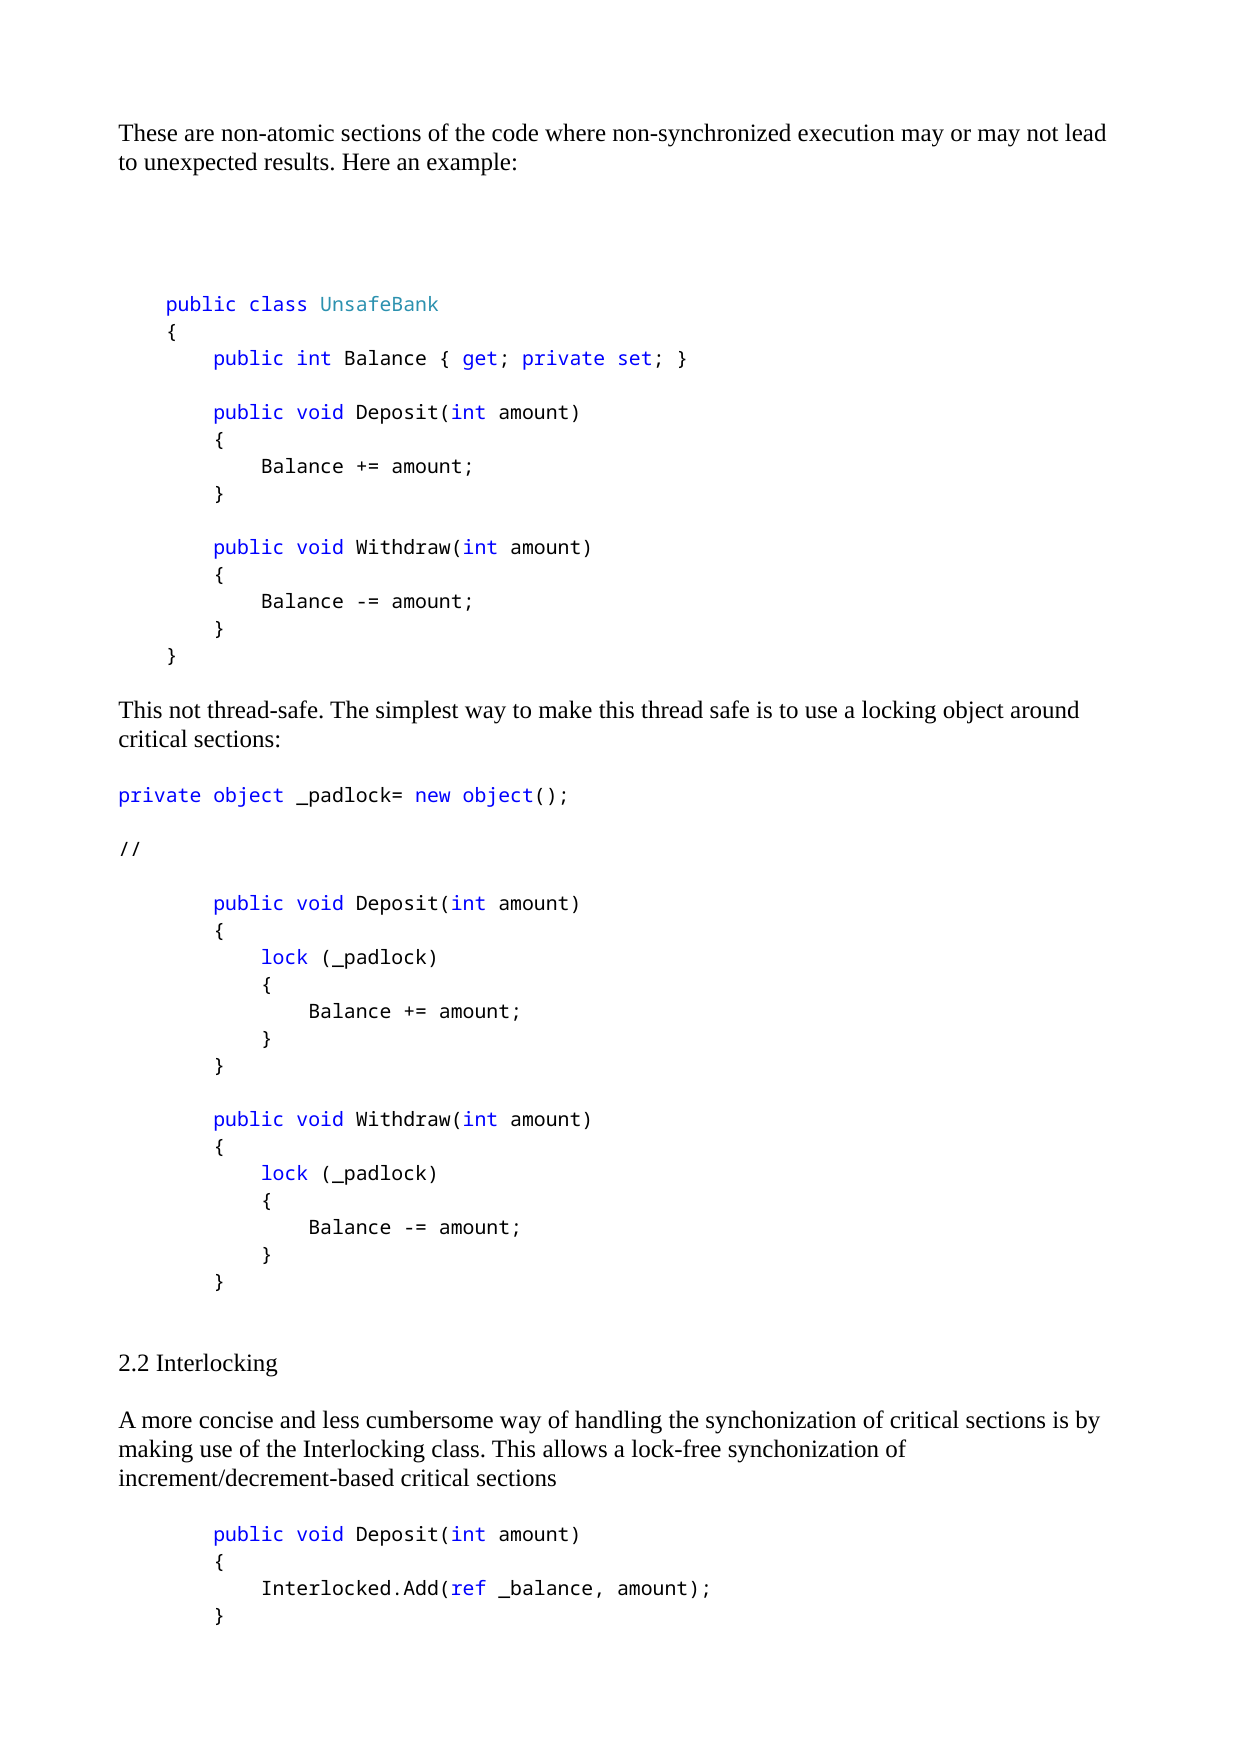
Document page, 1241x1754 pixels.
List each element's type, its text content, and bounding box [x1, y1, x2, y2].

text lock (_padlock) [118, 943, 1122, 970]
text { [118, 970, 1122, 997]
text public void Withdraw(int amount) [118, 533, 1122, 560]
text Balance -= amount; [118, 1213, 1122, 1240]
text public void Withdraw(int amount) [118, 1105, 1122, 1132]
text private object _padlock= new object(); [118, 782, 1122, 808]
text Balance += amount; [118, 997, 1122, 1024]
text { [118, 426, 1122, 452]
text } [118, 614, 1122, 641]
text // [118, 836, 1122, 862]
text } [118, 1602, 1122, 1628]
text 2.2 Interlocking [118, 1348, 1122, 1377]
text Interlocked.Add(ref _balance, amount); [118, 1574, 1122, 1602]
text } [118, 1240, 1122, 1267]
text } [118, 1024, 1122, 1051]
text Balance += amount; [118, 452, 1122, 479]
text public void Deposit(int amount) [118, 889, 1122, 916]
text A more concise and less cumbersome way of handling the synchonization of critical sections is by making use of the Interlocking class. This allows a lock-free synchonization of increment/decrement-based critical sections [118, 1406, 1122, 1492]
text { [118, 1132, 1122, 1159]
text } [118, 1267, 1122, 1294]
text } [118, 479, 1122, 506]
text { [118, 560, 1122, 587]
text } [118, 641, 1122, 668]
text public void Deposit(int amount) [118, 1521, 1122, 1548]
text { [118, 318, 1122, 344]
text public void Deposit(int amount) [118, 398, 1122, 426]
text These are non-atomic sections of the code where non-synchronized execution may or may not lead to unexpected results. Here an example: [118, 118, 1122, 176]
text { [118, 1548, 1122, 1574]
text public class UnsafeBank [118, 291, 1122, 318]
text Balance -= amount; [118, 587, 1122, 614]
text lock (_padlock) [118, 1159, 1122, 1186]
text } [118, 1051, 1122, 1078]
text This not thread-safe. The simplest way to make this thread safe is to use a locking object around critical sections: [118, 695, 1122, 753]
text public int Balance { get; private set; } [118, 344, 1122, 372]
text { [118, 916, 1122, 943]
text { [118, 1186, 1122, 1213]
